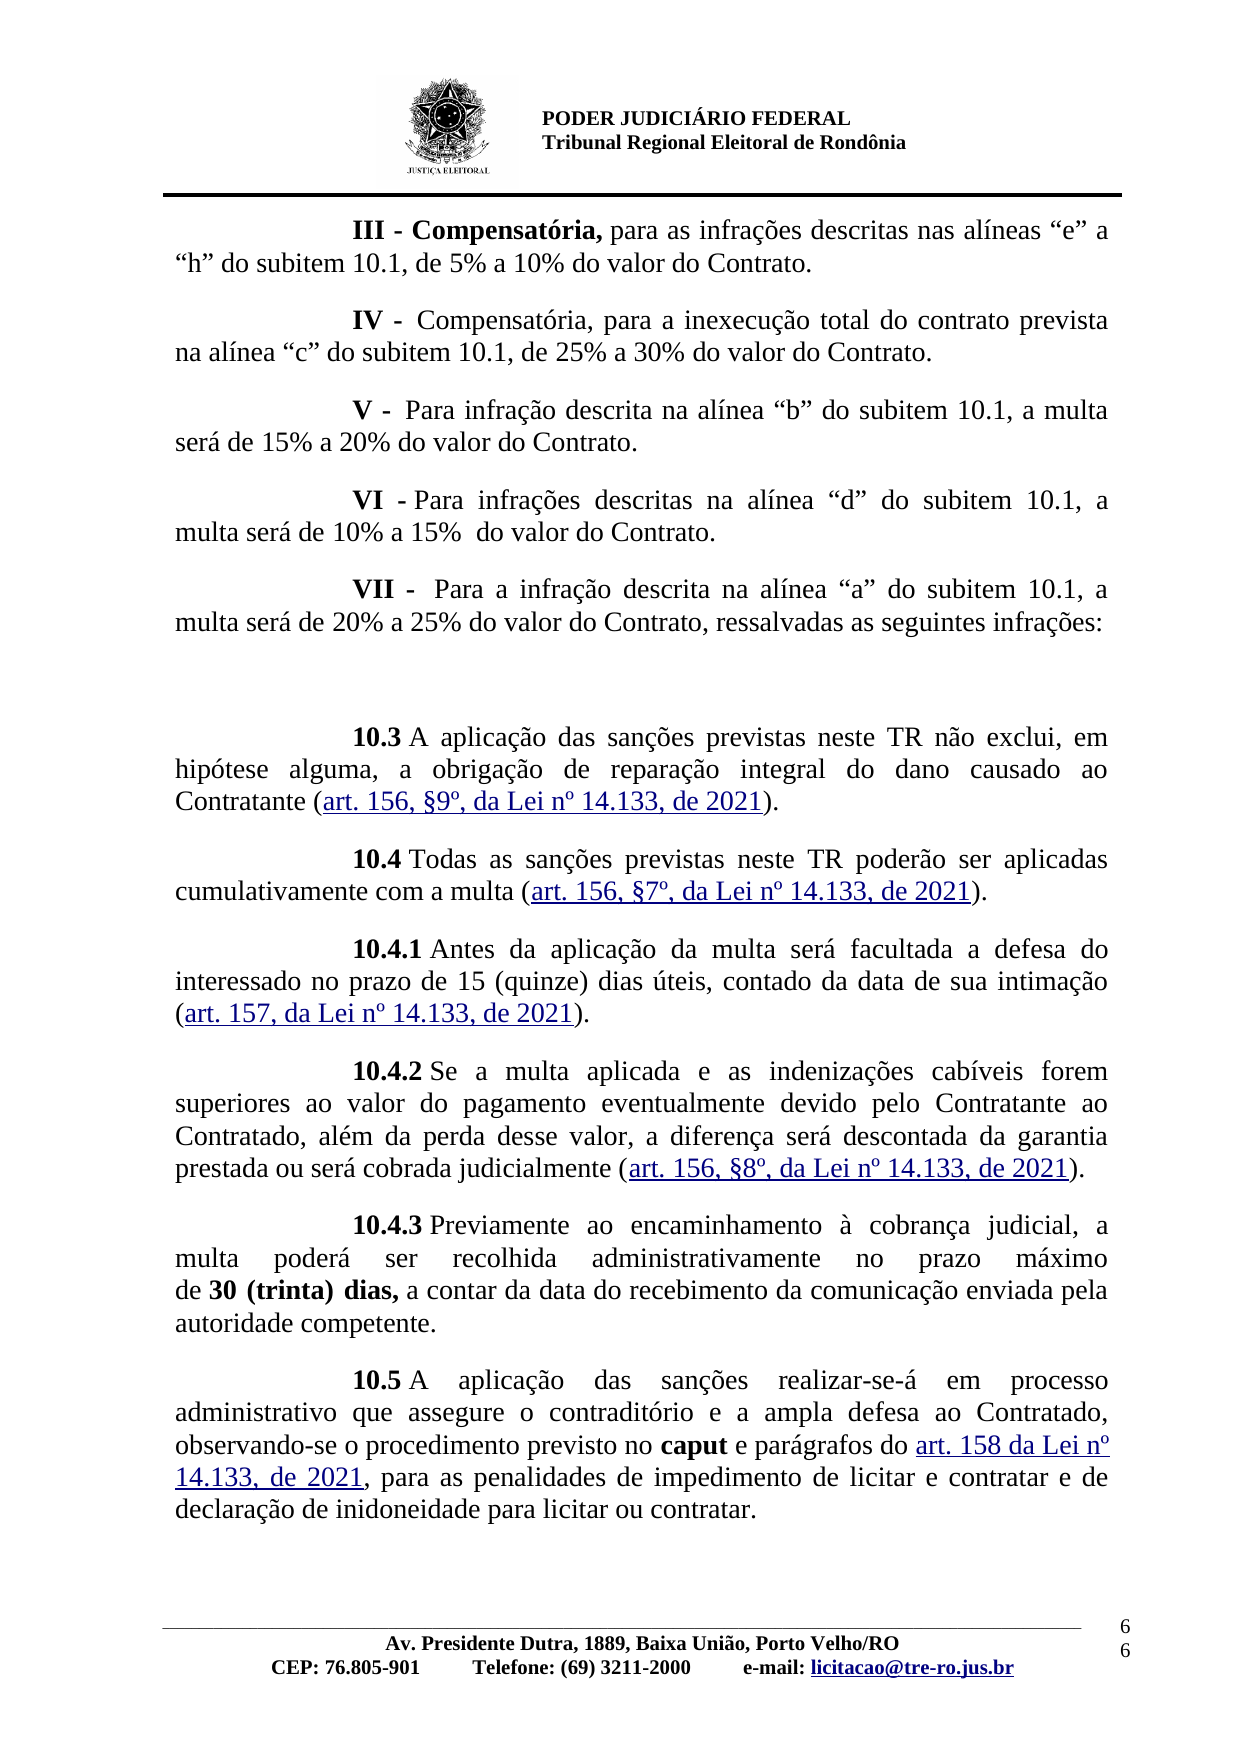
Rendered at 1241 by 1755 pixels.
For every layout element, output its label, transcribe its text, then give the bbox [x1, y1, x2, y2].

text 10.4.3 Previamente ao encaminhamento à cobrança judicial, a multa poderá ser recolhida administrativamente no prazo máximo de 30 (trinta) dias, a contar da data do recebimento da comunicação enviada pela autoridade competente. [175, 1208, 1110, 1338]
text 10.3 A aplicação das sanções previstas neste TR não exclui, em hipótese alguma, a obrigação de reparação integral do dano causado ao Contratante (art. 156, §9º, da Lei nº 14.133, de 2021). [175, 720, 1110, 817]
text VII - Para a infração descrita na alínea “a” do subitem 10.1, a multa será de 20% a 25% do valor do Contrato, ressalvadas as seguintes infrações: [175, 572, 1110, 637]
text 10.5 A aplicação das sanções realizar-se-á em processo administrativo que assegure o contraditório e a ampla defesa ao Contratado, observando-se o procedimento previsto no caput e parágrafos do art. 158 da Lei nº 14.133, de 2021, para as penalidades de impedimento de licitar e contratar e de declaração de inidoneidade para licitar ou contratar. [175, 1363, 1110, 1525]
text 10.4 Todas as sanções previstas neste TR poderão ser aplicadas cumulativamente com a multa (art. 156, §7º, da Lei nº 14.133, de 2021). [175, 842, 1110, 907]
text 10.4.1 Antes da aplicação da multa será facultada a defesa do interessado no prazo de 15 (quinze) dias úteis, contado da data de sua intimação (art. 157, da Lei nº 14.133, de 2021). [175, 932, 1110, 1029]
text 10.4.2 Se a multa aplicada e as indenizações cabíveis forem superiores ao valor do pagamento eventualmente devido pelo Contratante ao Contratado, além da perda desse valor, a diferença será descontada da garantia prestada ou será cobrada judicialmente (art. 156, §8º, da Lei nº 14.133, de 2021). [175, 1054, 1110, 1183]
text V - Para infração descrita na alínea “b” do subitem 10.1, a multa será de 15% a 20% do valor do Contrato. [175, 393, 1110, 458]
text III - Compensatória, para as infrações descritas nas alíneas “e” a “h” do subitem 10.1, de 5% a 10% do valor do Contrato. [175, 213, 1110, 278]
text IV - Compensatória, para a inexecução total do contrato prevista na alínea “c” do subitem 10.1, de 25% a 30% do valor do Contrato. [175, 303, 1110, 368]
text VI - Para infrações descritas na alínea “d” do subitem 10.1, a multa será de 10% a 15% do valor do Contrato. [175, 483, 1110, 547]
